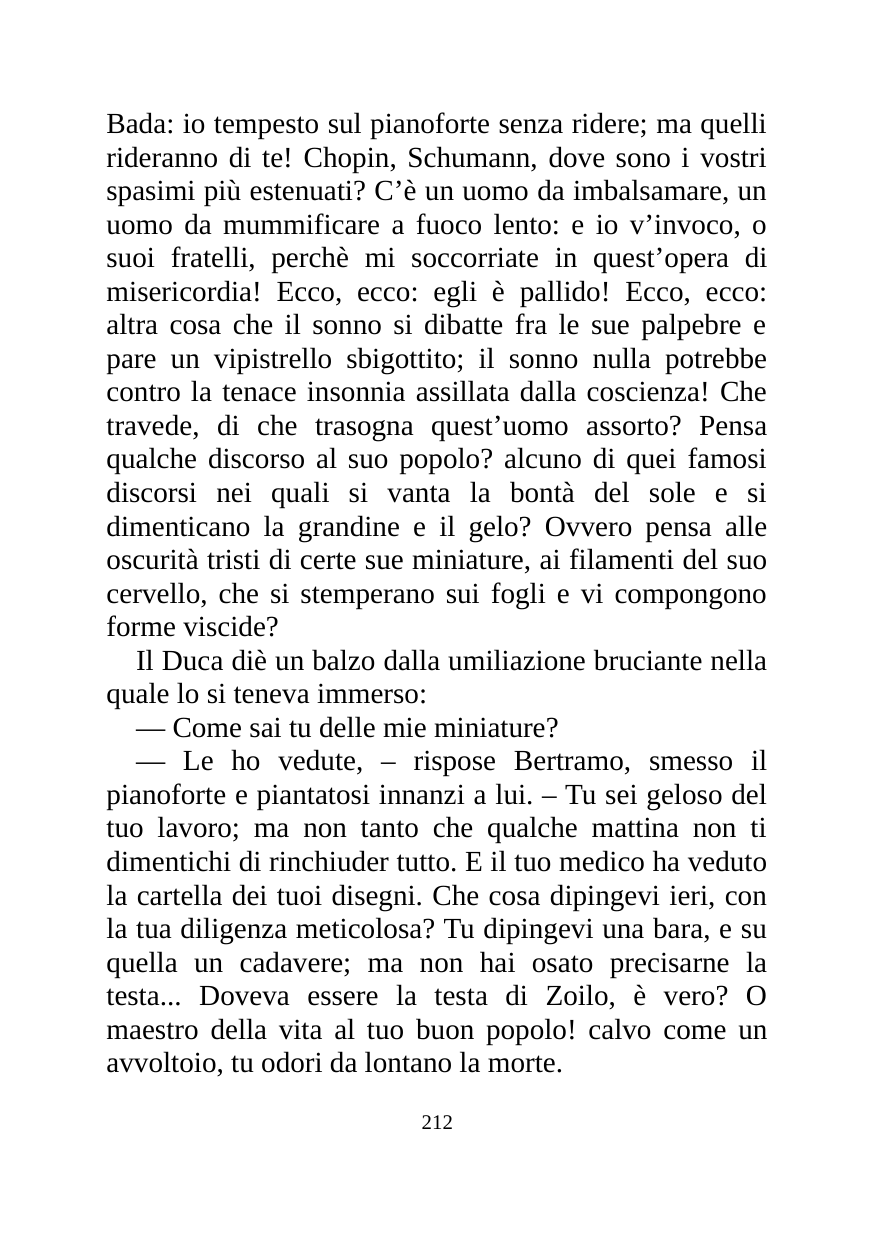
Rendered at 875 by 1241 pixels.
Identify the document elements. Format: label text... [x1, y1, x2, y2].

text — Come sai tu delle mie miniature? [106, 710, 768, 743]
text Bada: io tempesto sul pianoforte senza ridere; ma quelli rideranno di te! Chopin, Schumann, dove sono i vostri spasimi più estenuati? C’è un uomo da imbalsamare, un uomo da mummificare a fuoco lento: e io v’invoco, o suoi fratelli, perchè mi soccorriate in quest’opera di misericordia! Ecco, ecco: egli è pallido! Ecco, ecco: altra cosa che il sonno si dibatte fra le sue palpebre e pare un vipistrello sbigottito; il sonno nulla potrebbe contro la tenace insonnia assillata dalla coscienza! Che travede, di che trasogna quest’uomo assorto? Pensa qualche discorso al suo popolo? alcuno di quei famosi discorsi nei quali si vanta la bontà del sole e si dimenticano la grandine e il gelo? Ovvero pensa alle oscurità tristi di certe sue miniature, ai filamenti del suo cervello, che si stemperano sui fogli e vi compongono forme viscide? [106, 106, 768, 643]
text — Le ho vedute, – rispose Bertramo, smesso il pianoforte e piantatosi innanzi a lui. – Tu sei geloso del tuo lavoro; ma non tanto che qualche mattina non ti dimentichi di rinchiuder tutto. E il tuo medico ha veduto la cartella dei tuoi disegni. Che cosa dipingevi ieri, con la tua diligenza meticolosa? Tu dipingevi una bara, e su quella un cadavere; ma non hai osato precisarne la testa... Doveva essere la testa di Zoilo, è vero? O maestro della vita al tuo buon popolo! calvo come un avvoltoio, tu odori da lontano la morte. [106, 743, 768, 1079]
text Il Duca diè un balzo dalla umiliazione bruciante nella quale lo si teneva immerso: [106, 643, 768, 710]
